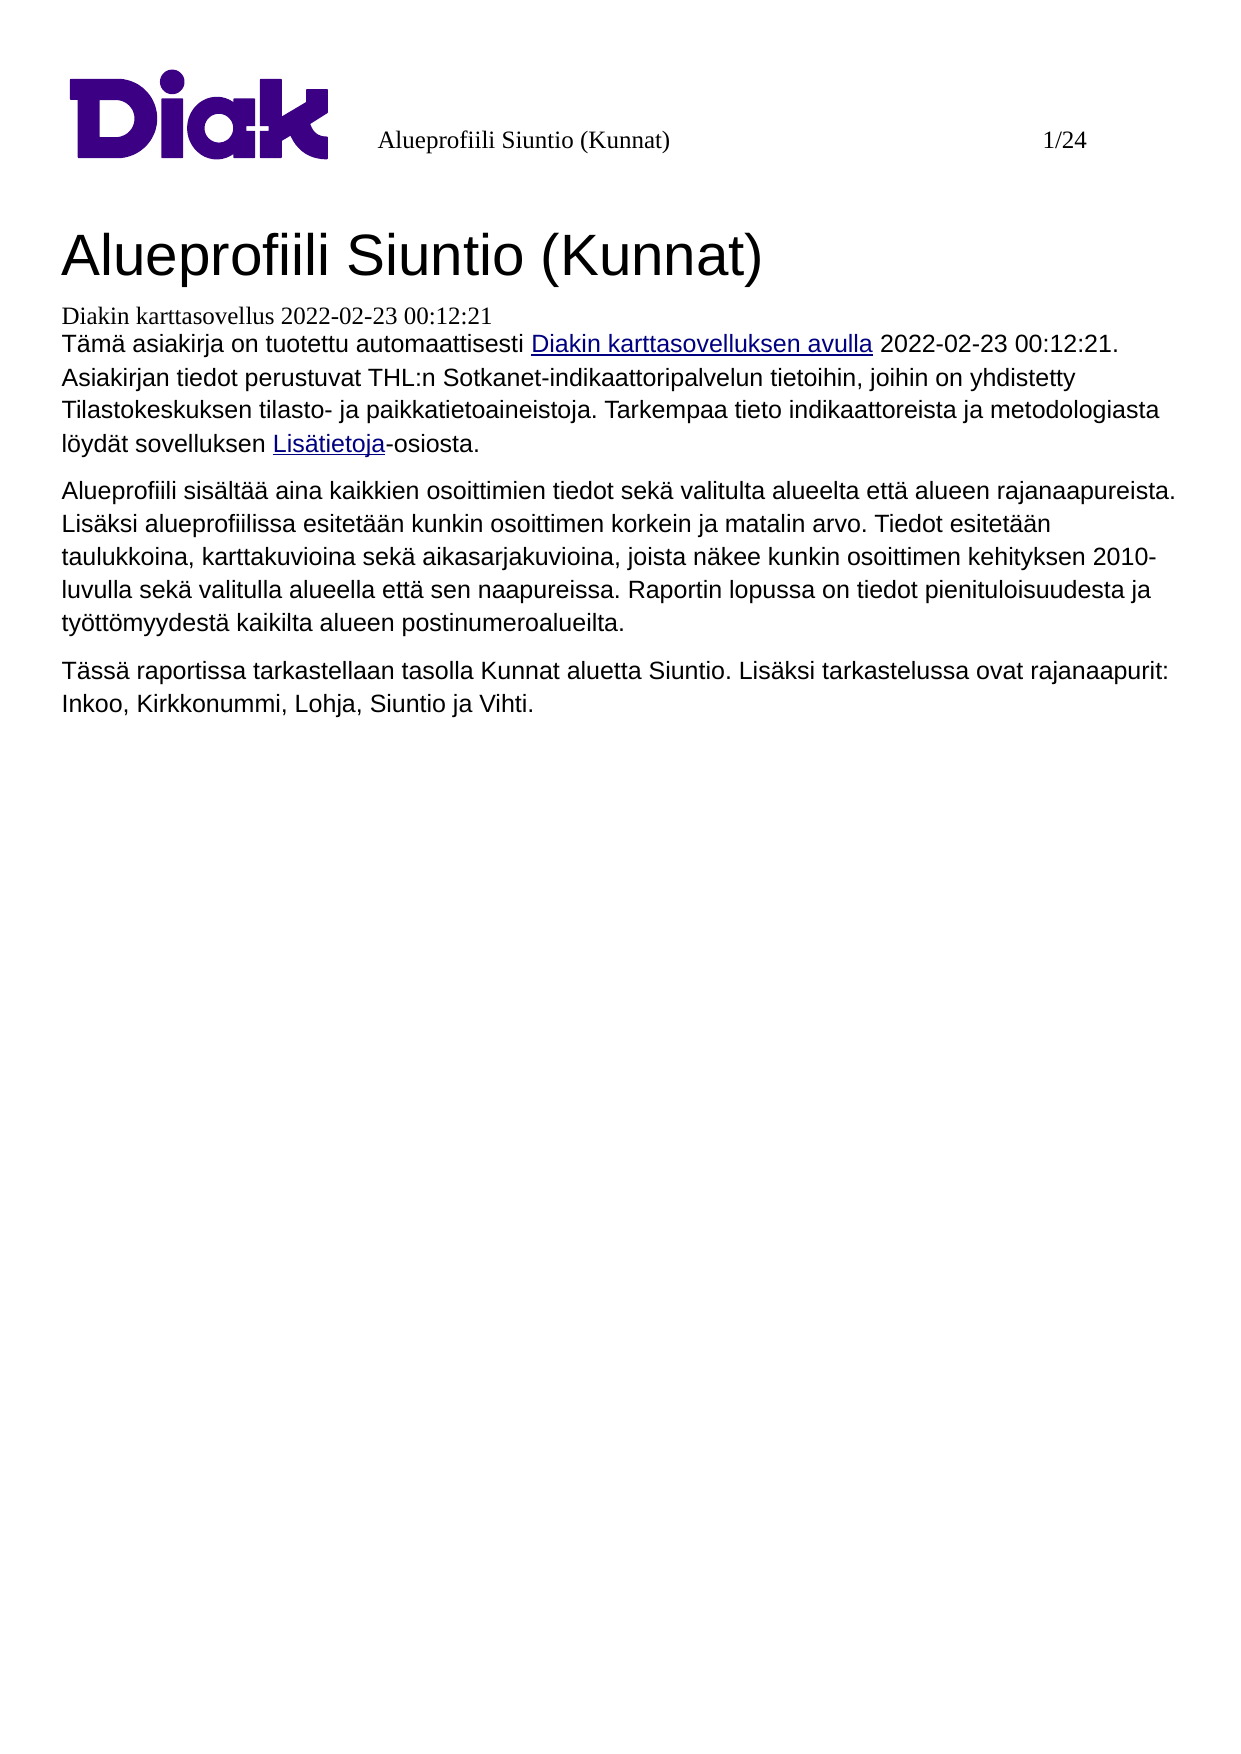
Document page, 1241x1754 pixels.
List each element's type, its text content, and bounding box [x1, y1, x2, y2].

title Alueprofiili Siuntio (Kunnat) [61, 221, 1179, 288]
text Diakin karttasovellus 2022-02-23 00:12:21 [61, 301, 1179, 329]
text Alueprofiili sisältää aina kaikkien osoittimien tiedot sekä valitulta alueelta että alueen rajanaapureista. Lisäksi alueprofiilissa esitetään kunkin osoittimen korkein ja matalin arvo. Tiedot esitetään taulukkoina, karttakuvioina sekä aikasarjakuvioina, joista näkee kunkin osoittimen kehityksen 2010-luvulla sekä valitulla alueella että sen naapureissa. Raportin lopussa on tiedot pienituloisuudesta ja työttömyydestä kaikilta alueen postinumeroalueilta. [61, 476, 1179, 637]
text Tässä raportissa tarkastellaan tasolla Kunnat aluetta Siuntio. Lisäksi tarkastelussa ovat rajanaapurit: Inkoo, Kirkkonummi, Lohja, Siuntio ja Vihti. [61, 656, 1179, 718]
text Tämä asiakirja on tuotettu automaattisesti Diakin karttasovelluksen avulla 2022-02-23 00:12:21. Asiakirjan tiedot perustuvat THL:n Sotkanet-indikaattoripalvelun tietoihin, joihin on yhdistetty Tilastokeskuksen tilasto- ja paikkatietoaineistoja. Tarkempaa tieto indikaattoreista ja metodologiasta löydät sovelluksen Lisätietoja-osiosta. [61, 329, 1179, 457]
